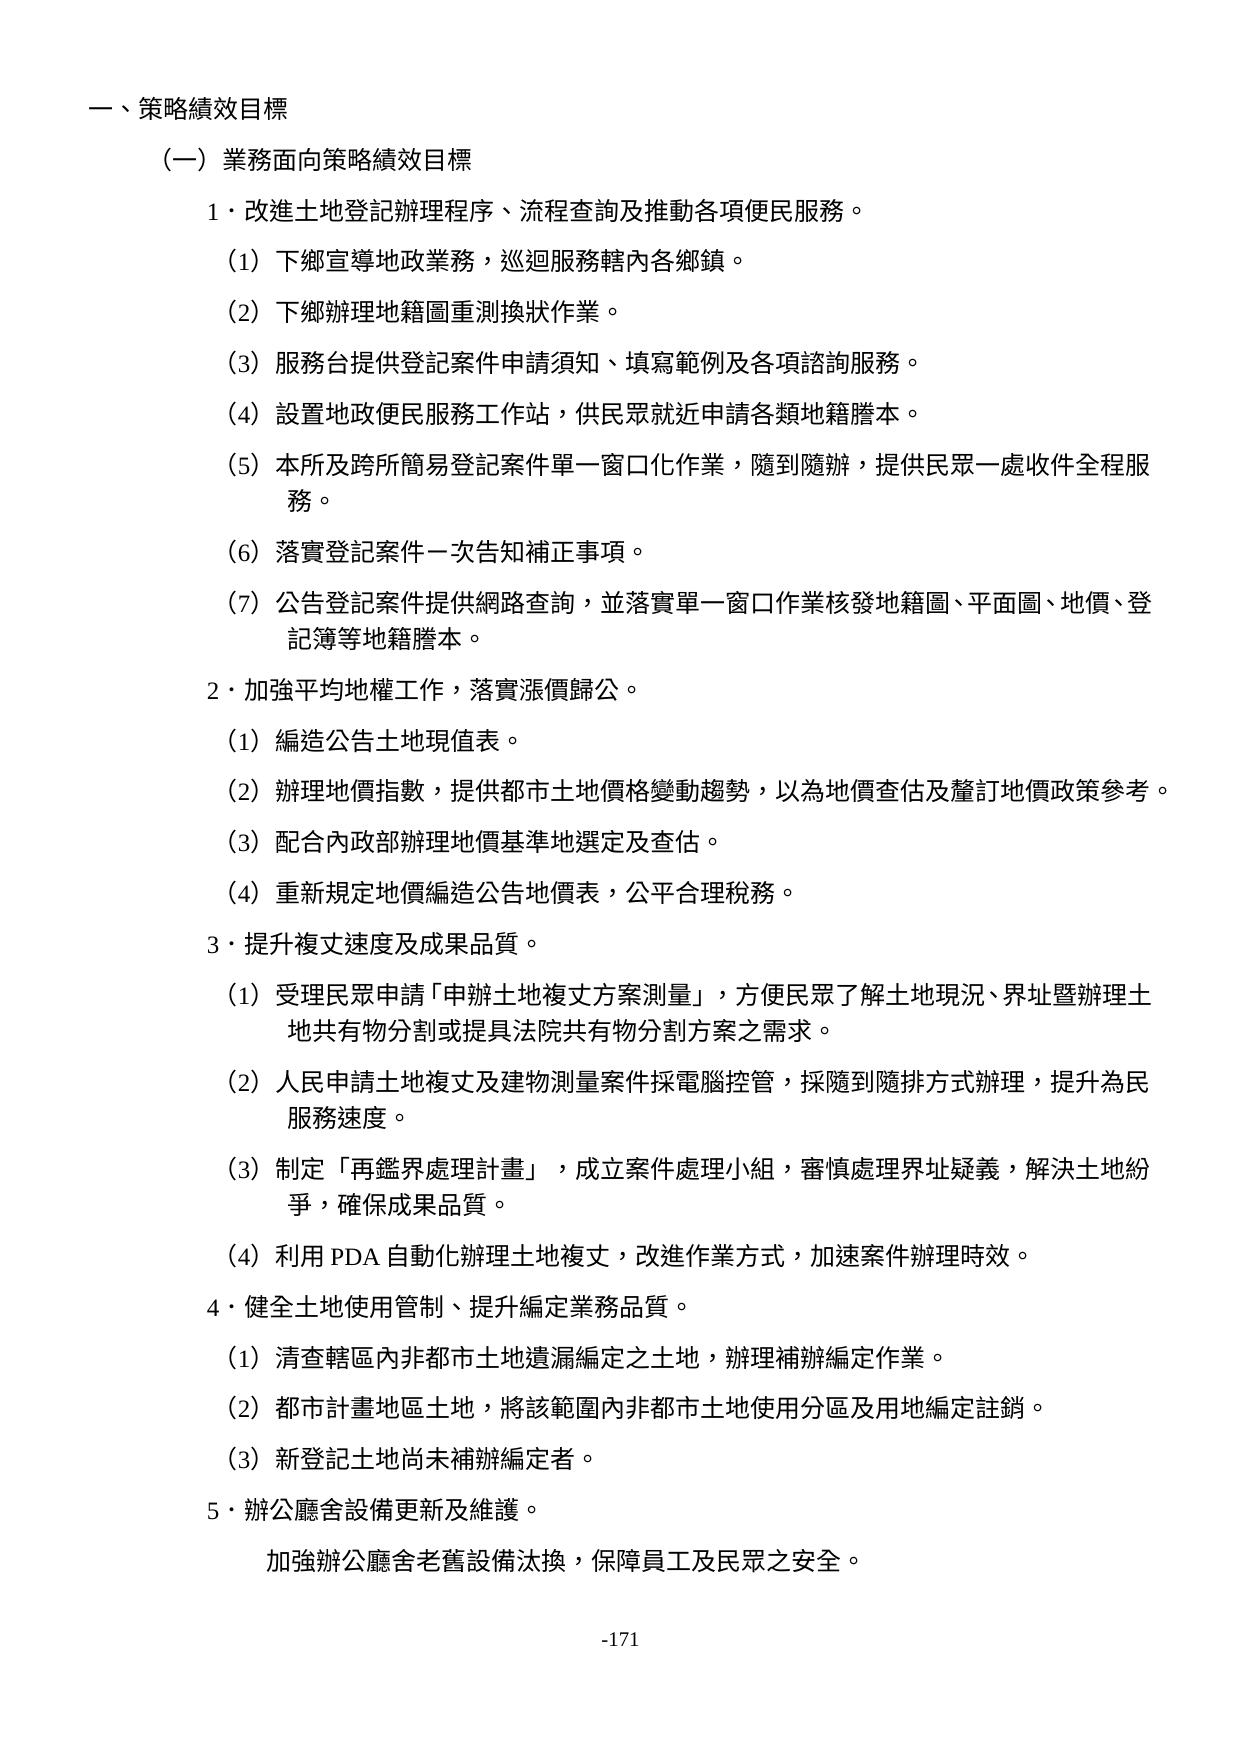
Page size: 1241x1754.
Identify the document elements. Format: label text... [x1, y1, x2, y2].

list 提升複丈速度及成果品質。 [207, 924, 1152, 961]
text （一）業務面向策略績效目標 [148, 140, 1152, 176]
list 利用PDA自動化辦理土地複丈，改進作業方式，加速案件辦理時效。 [213, 1236, 1152, 1273]
list 受理民眾申請「申辦土地複丈方案測量」，方便民眾了解土地現況、界址暨辦理土地共有物分割或提具法院共有物分割方案之需求。 [213, 975, 1152, 1048]
list 改進土地登記辦理程序、流程查詢及推動各項便民服務。 [207, 191, 1152, 227]
list 重新規定地價編造公告地價表，公平合理稅務。 [213, 873, 1152, 910]
list 公告登記案件提供網路查詢，並落實單一窗口作業核發地籍圖、平面圖、地價、登記簿等地籍謄本。 [213, 583, 1152, 656]
list 配合內政部辦理地價基準地選定及查估。 [213, 823, 1152, 859]
list 新登記土地尚未補辦編定者。 [213, 1440, 1152, 1476]
list 辦理地價指數，提供都市土地價格變動趨勢，以為地價查估及釐訂地價政策參考。 [213, 772, 1152, 808]
list 辦公廳舍設備更新及維護。 [207, 1491, 1152, 1527]
list 下鄉宣導地政業務，巡迴服務轄內各鄉鎮。 [213, 242, 1152, 278]
list 健全土地使用管制、提升編定業務品質。 [207, 1287, 1152, 1323]
list 下鄉辦理地籍圖重測換狀作業。 [213, 293, 1152, 329]
text 一、策略績效目標 [88, 89, 1152, 126]
list 編造公告土地現值表。 [213, 721, 1152, 757]
list 設置地政便民服務工作站，供民眾就近申請各類地籍謄本。 [213, 394, 1152, 431]
list 加強平均地權工作，落實漲價歸公。 [207, 670, 1152, 706]
list 落實登記案件ㄧ次告知補正事項。 [213, 532, 1152, 568]
list 人民申請土地複丈及建物測量案件採電腦控管，採隨到隨排方式辦理，提升為民服務速度。 [213, 1062, 1152, 1135]
list 制定「再鑑界處理計畫」，成立案件處理小組，審慎處理界址疑義，解決土地紛爭，確保成果品質。 [213, 1149, 1152, 1222]
list 服務台提供登記案件申請須知、填寫範例及各項諮詢服務。 [213, 343, 1152, 380]
text 加強辦公廳舍老舊設備汰換，保障員工及民眾之安全。 [266, 1541, 1152, 1578]
list 都市計畫地區土地，將該範圍內非都市土地使用分區及用地編定註銷。 [213, 1389, 1152, 1425]
list 清查轄區內非都市土地遺漏編定之土地，辦理補辦編定作業。 [213, 1338, 1152, 1374]
list 本所及跨所簡易登記案件單一窗口化作業，隨到隨辦，提供民眾一處收件全程服務。 [213, 445, 1152, 518]
